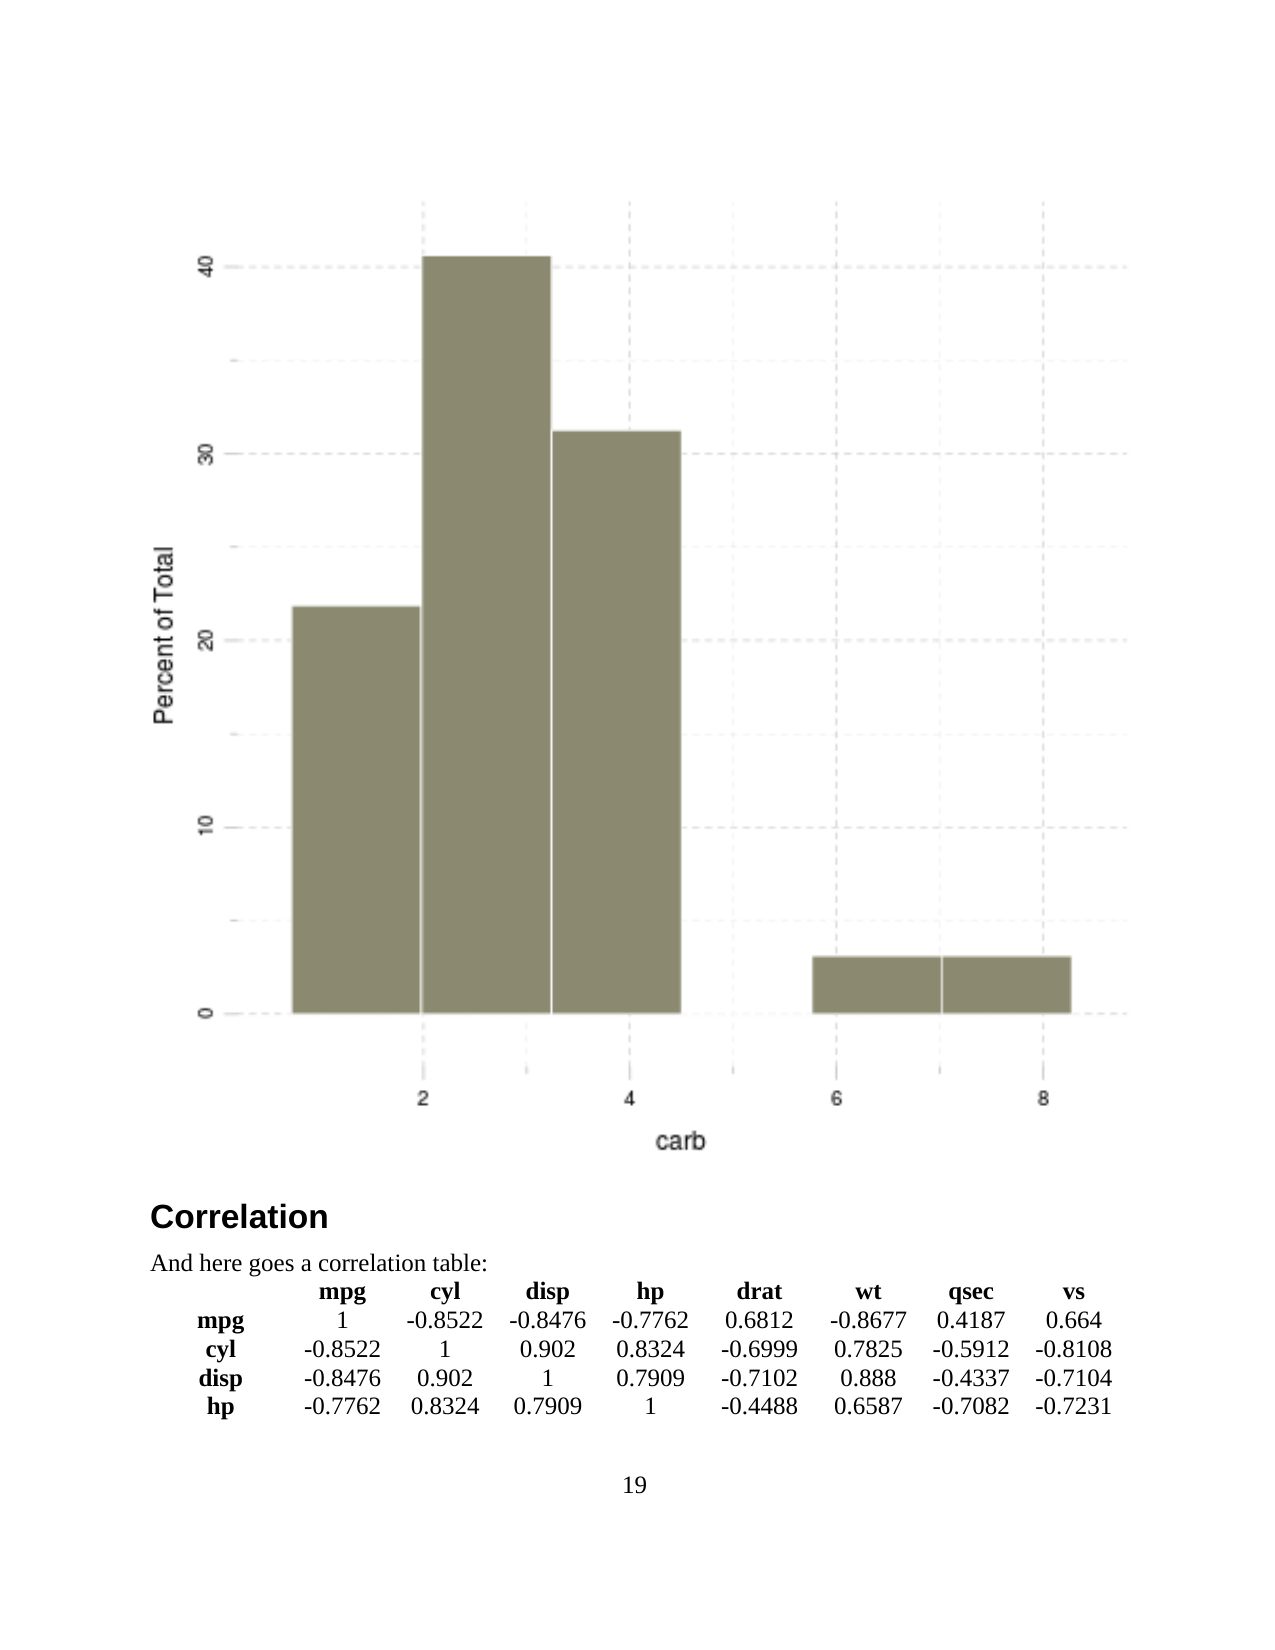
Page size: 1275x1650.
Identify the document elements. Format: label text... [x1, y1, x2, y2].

table_cell 0.902 [394, 1363, 496, 1391]
table_cell -0.8677 [817, 1305, 920, 1334]
table_cell -0.8476 [496, 1305, 599, 1334]
table_cell -0.5912 [920, 1334, 1022, 1363]
table_cell disp [150, 1363, 291, 1391]
table_cell 1 [599, 1391, 702, 1420]
table_cell -0.7082 [920, 1391, 1022, 1420]
table_header drat [702, 1276, 817, 1305]
table_header cyl [394, 1276, 496, 1305]
table_cell 0.6587 [817, 1391, 920, 1420]
table_cell 0.7909 [599, 1363, 702, 1391]
table_cell -0.7104 [1022, 1363, 1125, 1391]
table_cell 0.4187 [920, 1305, 1022, 1334]
table_cell -0.7102 [702, 1363, 817, 1391]
table_header [150, 1276, 291, 1305]
table_cell -0.4488 [702, 1391, 817, 1420]
table_cell 0.902 [496, 1334, 599, 1363]
table_cell -0.7231 [1022, 1391, 1125, 1420]
table_cell 0.888 [817, 1363, 920, 1391]
table_cell -0.8476 [291, 1363, 394, 1391]
table_cell -0.8108 [1022, 1334, 1125, 1363]
table_header vs [1022, 1276, 1125, 1305]
table_cell 0.6812 [702, 1305, 817, 1334]
table_cell -0.7762 [599, 1305, 702, 1334]
table_cell 0.8324 [599, 1334, 702, 1363]
table_header disp [496, 1276, 599, 1305]
table_cell -0.4337 [920, 1363, 1022, 1391]
table_cell -0.8522 [394, 1305, 496, 1334]
table_cell mpg [150, 1305, 291, 1334]
table_header mpg [291, 1276, 394, 1305]
table_cell cyl [150, 1334, 291, 1363]
picture [150, 150, 1163, 1163]
table_cell 1 [394, 1334, 496, 1363]
table_cell 0.7909 [496, 1391, 599, 1420]
table_cell 0.664 [1022, 1305, 1125, 1334]
table_cell 1 [291, 1305, 394, 1334]
table_cell hp [150, 1391, 291, 1420]
table_cell -0.8522 [291, 1334, 394, 1363]
subtitle Correlation [150, 1196, 1125, 1235]
table_header hp [599, 1276, 702, 1305]
table_cell 0.7825 [817, 1334, 920, 1363]
table_cell -0.7762 [291, 1391, 394, 1420]
table_header qsec [920, 1276, 1022, 1305]
table_cell -0.6999 [702, 1334, 817, 1363]
text And here goes a correlation table: [150, 1248, 1125, 1276]
table_header wt [817, 1276, 920, 1305]
table_cell 1 [496, 1363, 599, 1391]
table_cell 0.8324 [394, 1391, 496, 1420]
